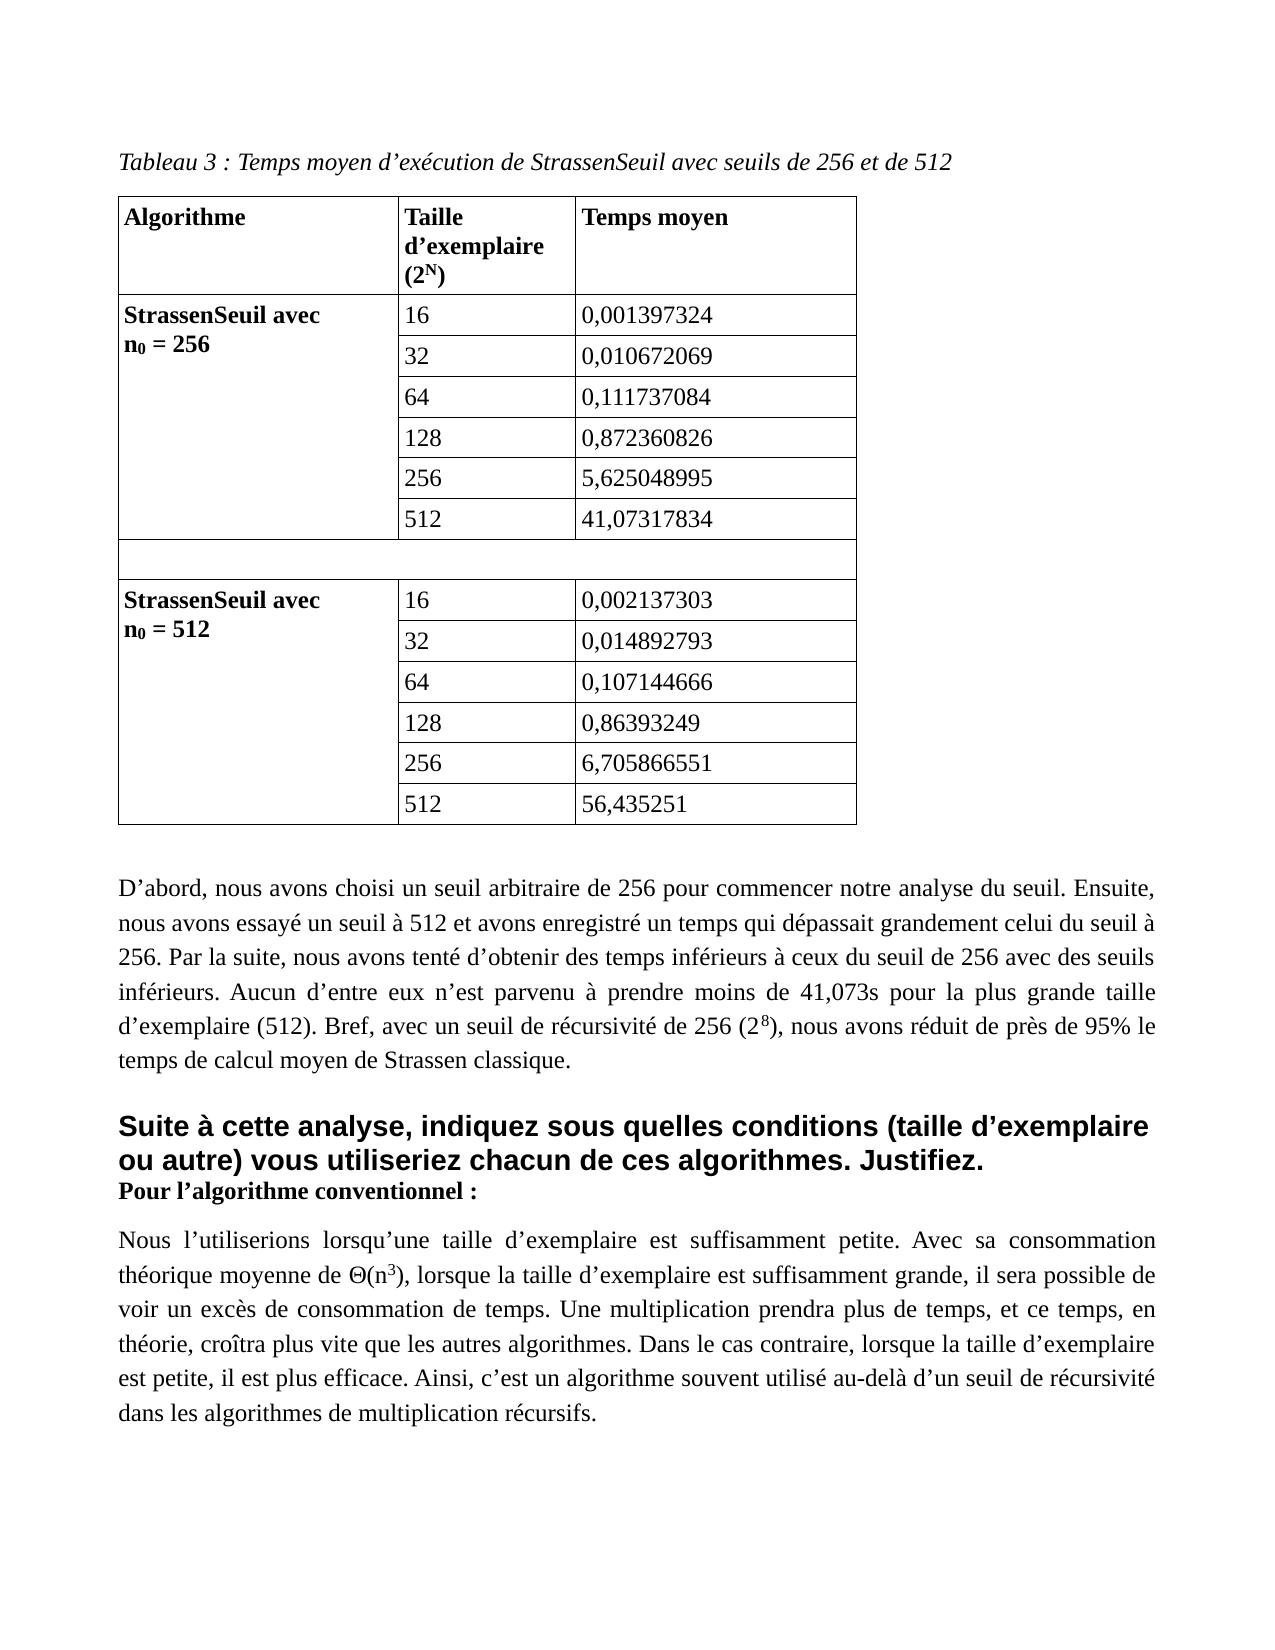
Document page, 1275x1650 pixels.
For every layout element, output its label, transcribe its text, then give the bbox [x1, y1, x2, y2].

table_cell 0,014892793 [576, 621, 856, 661]
table_cell [119, 540, 856, 579]
table_cell 32 [399, 621, 575, 661]
table_cell 0,872360826 [576, 418, 856, 457]
table_cell 256 [399, 743, 575, 783]
table_cell 128 [399, 703, 575, 742]
text Tableau 3 : Temps moyen d’exécution de StrassenSeuil avec seuils de 256 et de 512 [118, 147, 1157, 176]
table_cell 128 [399, 418, 575, 457]
table_cell 0,010672069 [576, 336, 856, 376]
subtitle Suite à cette analyse, indiquez sous quelles conditions (taille d’exemplaire ou autre) vous utiliseriez chacun de ces algorithmes. Justifiez. [118, 1109, 1157, 1176]
table_cell 0,002137303 [576, 580, 856, 620]
table_cell 6,705866551 [576, 743, 856, 783]
table_cell 0,111737084 [576, 377, 856, 416]
text Pour l’algorithme conventionnel : [118, 1176, 1157, 1205]
table_cell 16 [399, 580, 575, 620]
text D’abord, nous avons choisi un seuil arbitraire de 256 pour commencer notre analyse du seuil. Ensuite, nous avons essayé un seuil à 512 et avons enregistré un temps qui dépassait grandement celui du seuil à 256. Par la suite, nous avons tenté d’obtenir des temps inférieurs à ceux du seuil de 256 avec des seuils inférieurs. Aucun d’entre eux n’est parvenu à prendre moins de 41,073s pour la plus grande taille d’exemplaire (512). Bref, avec un seuil de récursivité de 256 (28), nous avons réduit de près de 95% le temps de calcul moyen de Strassen classique. [118, 873, 1157, 1074]
table_cell 16 [399, 295, 575, 335]
table_header Temps moyen [576, 197, 856, 294]
table_cell 56,435251 [576, 784, 856, 824]
table_cell StrassenSeuil avec n0 = 256 [119, 295, 398, 538]
table_cell 512 [399, 499, 575, 538]
table_header Algorithme [119, 197, 398, 294]
table_cell 5,625048995 [576, 458, 856, 498]
table_cell 64 [399, 377, 575, 416]
table_cell 32 [399, 336, 575, 376]
table_cell 41,07317834 [576, 499, 856, 538]
table_cell 0,86393249 [576, 703, 856, 742]
table_header Taille d’exemplaire (2N) [399, 197, 575, 294]
table_cell 0,001397324 [576, 295, 856, 335]
table_cell 256 [399, 458, 575, 498]
table_cell 512 [399, 784, 575, 824]
text Nous l’utiliserions lorsqu’une taille d’exemplaire est suffisamment petite. Avec sa consommation théorique moyenne de Θ(n3), lorsque la taille d’exemplaire est suffisamment grande, il sera possible de voir un excès de consommation de temps. Une multiplication prendra plus de temps, et ce temps, en théorie, croîtra plus vite que les autres algorithmes. Dans le cas contraire, lorsque la taille d’exemplaire est petite, il est plus efficace. Ainsi, c’est un algorithme souvent utilisé au-delà d’un seuil de récursivité dans les algorithmes de multiplication récursifs. [118, 1225, 1157, 1427]
table_cell 64 [399, 662, 575, 701]
table_cell StrassenSeuil avec n0 = 512 [119, 580, 398, 824]
table_cell 0,107144666 [576, 662, 856, 701]
